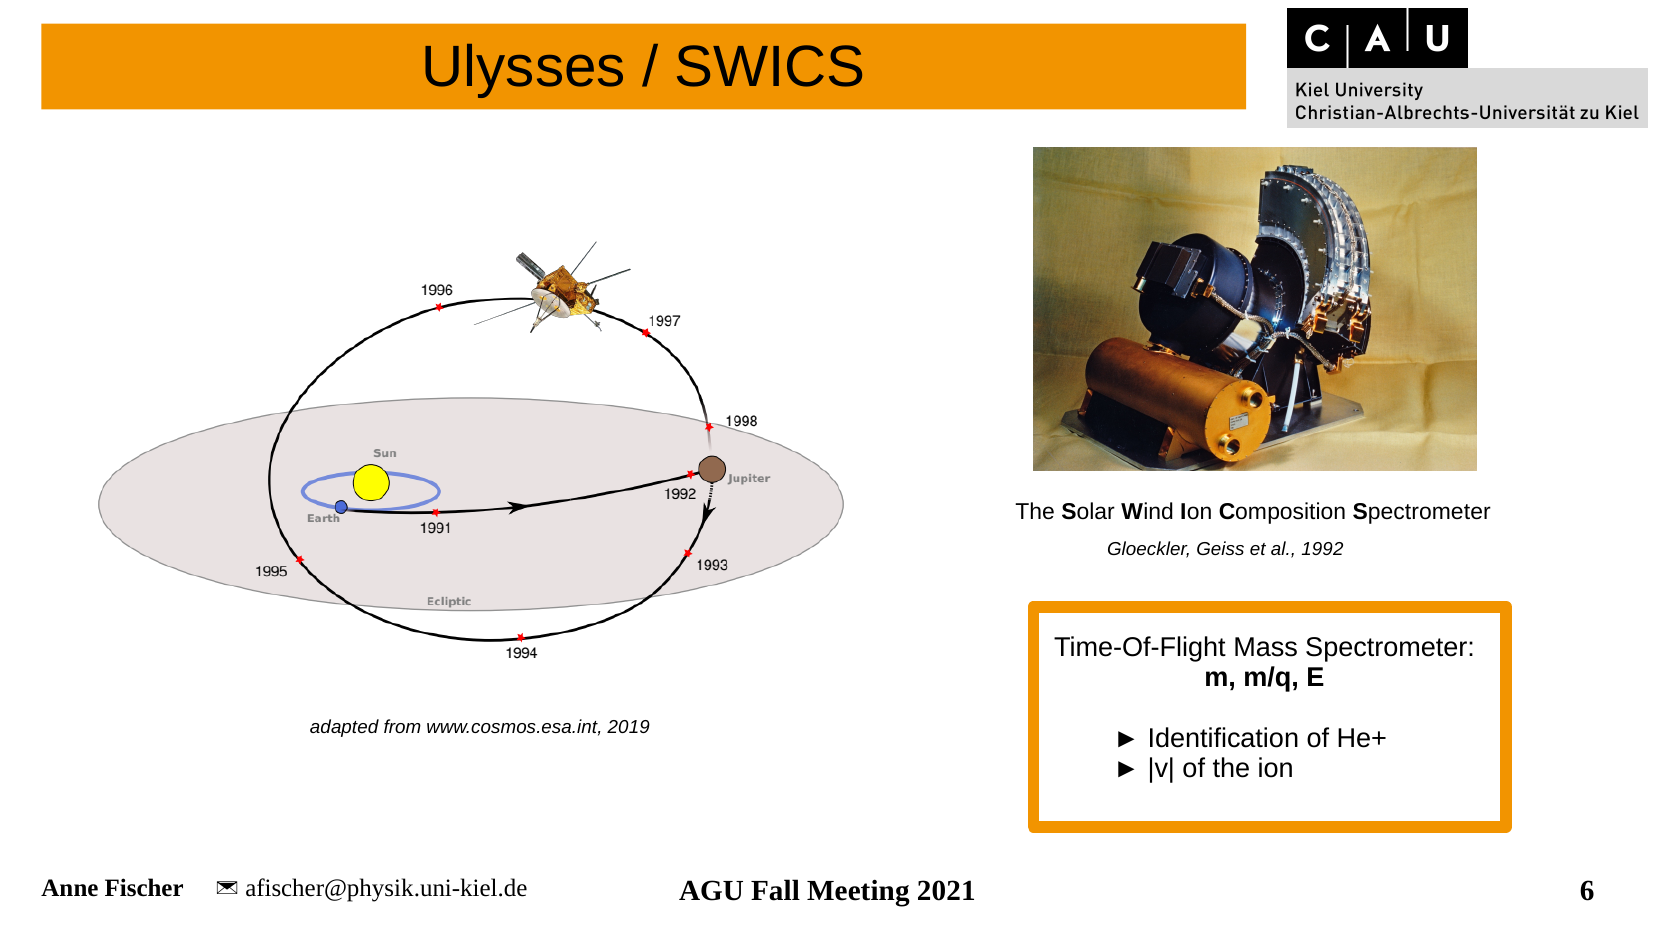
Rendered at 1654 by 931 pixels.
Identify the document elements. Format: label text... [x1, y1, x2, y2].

picture [1033, 147, 1477, 471]
list [41, 147, 1625, 845]
text_box Time-Of-Flight Mass Spectrometer: m, m/q, E ► Identification of He+ ► |v| of the ion [1033, 606, 1506, 827]
text_box adapted from www.cosmos.esa.int, 2019 [295, 708, 665, 745]
title Ulysses / SWICS [41, 23, 1247, 110]
text_box The Solar Wind Ion Composition Spectrometer [1000, 491, 1506, 532]
text_box Gloeckler, Geiss et al., 1992 [1092, 531, 1359, 568]
picture [1287, 8, 1648, 128]
picture [84, 206, 857, 671]
